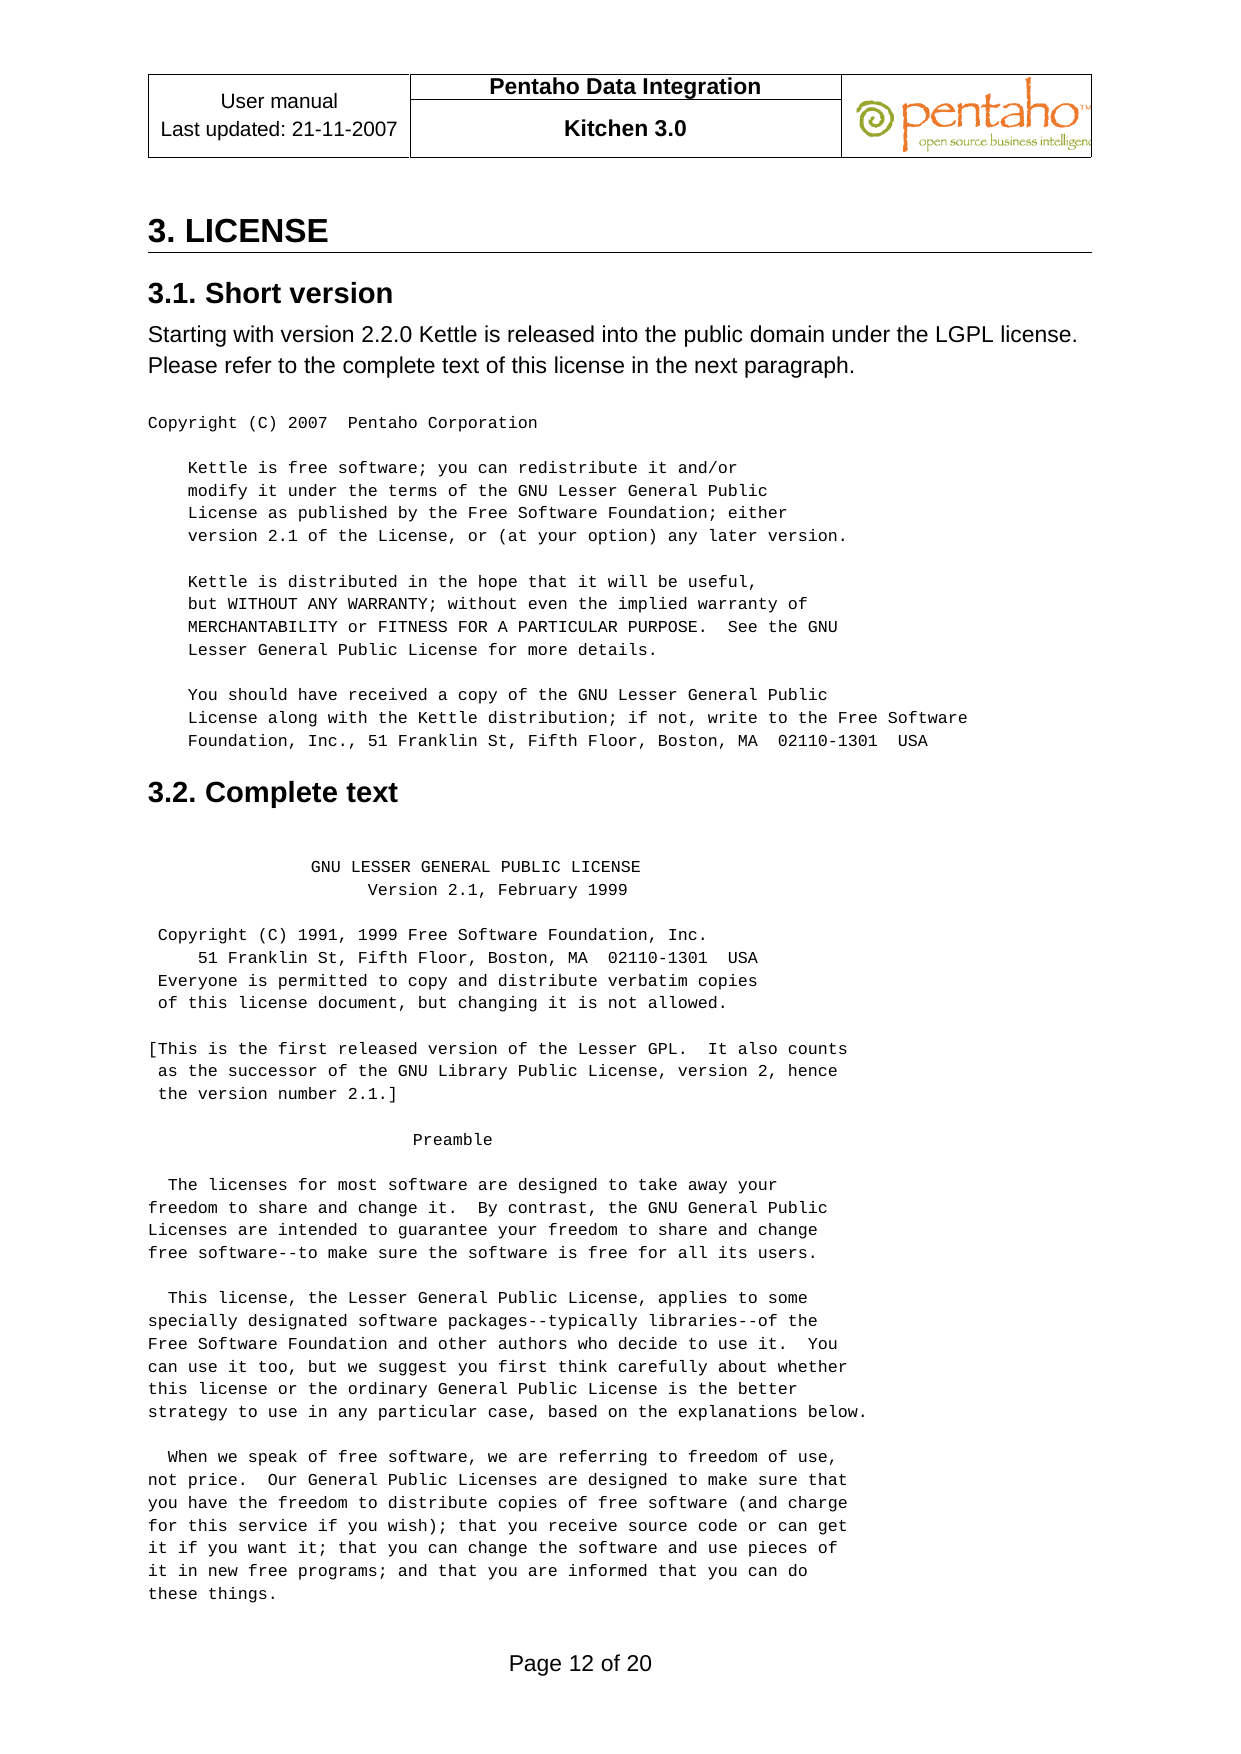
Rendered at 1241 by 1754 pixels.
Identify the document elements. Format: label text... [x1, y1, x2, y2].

subtitle License [148, 213, 1092, 252]
text Copyright (C) 2007 Pentaho Corporation Kettle is free software; you can redistribute it and/or modify it under the terms of the GNU Lesser General Public License as published by the Free Software Foundation; either version 2.1 of the License, or (at your option) any later version. Kettle is distributed in the hope that it will be useful, but WITHOUT ANY WARRANTY; without even the implied warranty of MERCHANTABILITY or FITNESS FOR A PARTICULAR PURPOSE. See the GNU Lesser General Public License for more details. You should have received a copy of the GNU Lesser General Public License along with the Kettle distribution; if not, write to the Free Software Foundation, Inc., 51 Franklin St, Fifth Floor, Boston, MA 02110-1301 USA [148, 414, 1092, 751]
subtitle Complete text [148, 776, 1092, 809]
text Please refer to the complete text of this license in the next paragraph. [148, 353, 1092, 378]
text Starting with version 2.2.0 Kettle is released into the public domain under the LGPL license. [148, 322, 1092, 348]
subtitle Short version [148, 277, 1092, 310]
text GNU LESSER GENERAL PUBLIC LICENSE Version 2.1, February 1999 Copyright (C) 1991, 1999 Free Software Foundation, Inc. 51 Franklin St, Fifth Floor, Boston, MA 02110-1301 USA Everyone is permitted to copy and distribute verbatim copies of this license document, but changing it is not allowed. [This is the first released version of the Lesser GPL. It also counts as the successor of the GNU Library Public License, version 2, hence the version number 2.1.] Preamble The licenses for most software are designed to take away your freedom to share and change it. By contrast, the GNU General Public Licenses are intended to guarantee your freedom to share and change free software--to make sure the software is free for all its users. This license, the Lesser General Public License, applies to some specially designated software packages--typically libraries--of the Free Software Foundation and other authors who decide to use it. You can use it too, but we suggest you first think carefully about whether this license or the ordinary General Public License is the better strategy to use in any particular case, based on the explanations below. When we speak of free software, we are referring to freedom of use, not price. Our General Public Licenses are designed to make sure that you have the freedom to distribute copies of free software (and charge for this service if you wish); that you receive source code or can get it if you want it; that you can change the software and use pieces of it in new free programs; and that you are informed that you can do these things. [148, 852, 1092, 1604]
